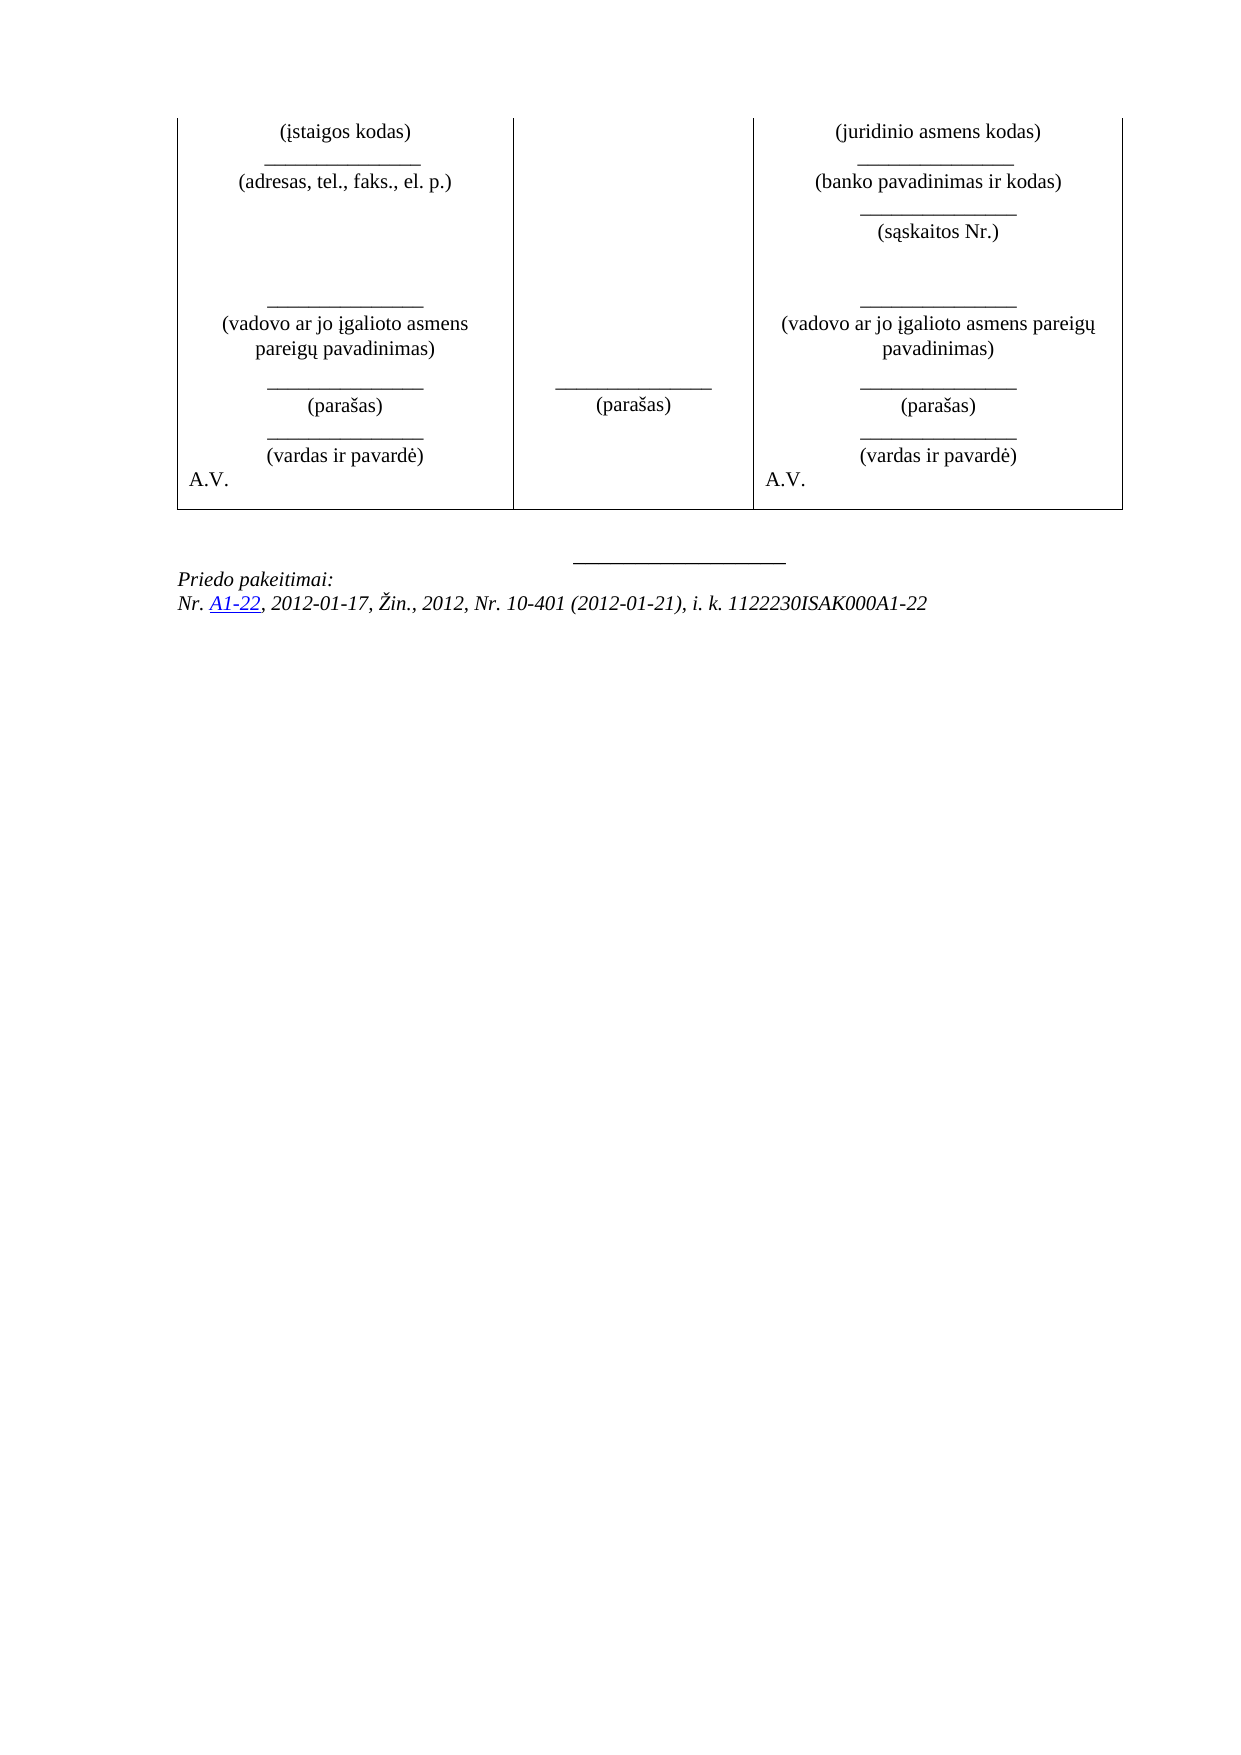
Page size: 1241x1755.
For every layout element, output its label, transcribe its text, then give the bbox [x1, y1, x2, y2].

table_cell _______________ (parašas) _______________ (vardas ir pavardė) A.V. [178, 367, 513, 509]
table_cell [514, 193, 753, 285]
table_cell _______________ (vadovo ar jo įgalioto asmens pareigų pavadinimas) [754, 285, 1122, 367]
table_cell [514, 118, 753, 143]
text Priedo pakeitimai: [177, 567, 1181, 591]
table_cell _______________ (adresas, tel., faks., el. p.) [178, 143, 513, 193]
table_cell (įstaigos kodas) [178, 118, 513, 143]
text Nr. A1-22, 2012-01-17, Žin., 2012, Nr. 10-401 (2012-01-21), i. k. 1122230ISAK000A1-22 [177, 591, 1181, 615]
table_cell _______________ (banko pavadinimas ir kodas) [754, 143, 1122, 193]
table_cell _______________ (parašas) [514, 367, 753, 509]
table_cell _______________ (vadovo ar jo įgalioto asmens pareigų pavadinimas) [178, 285, 513, 367]
text _________________ [177, 538, 1181, 567]
table_cell (juridinio asmens kodas) [754, 118, 1122, 143]
table_cell _______________ (sąskaitos Nr.) [754, 193, 1122, 285]
table_cell [514, 143, 753, 193]
table_cell [514, 285, 753, 367]
table_cell [178, 193, 513, 285]
table_cell _______________ (parašas) _______________ (vardas ir pavardė) A.V. [754, 367, 1122, 509]
